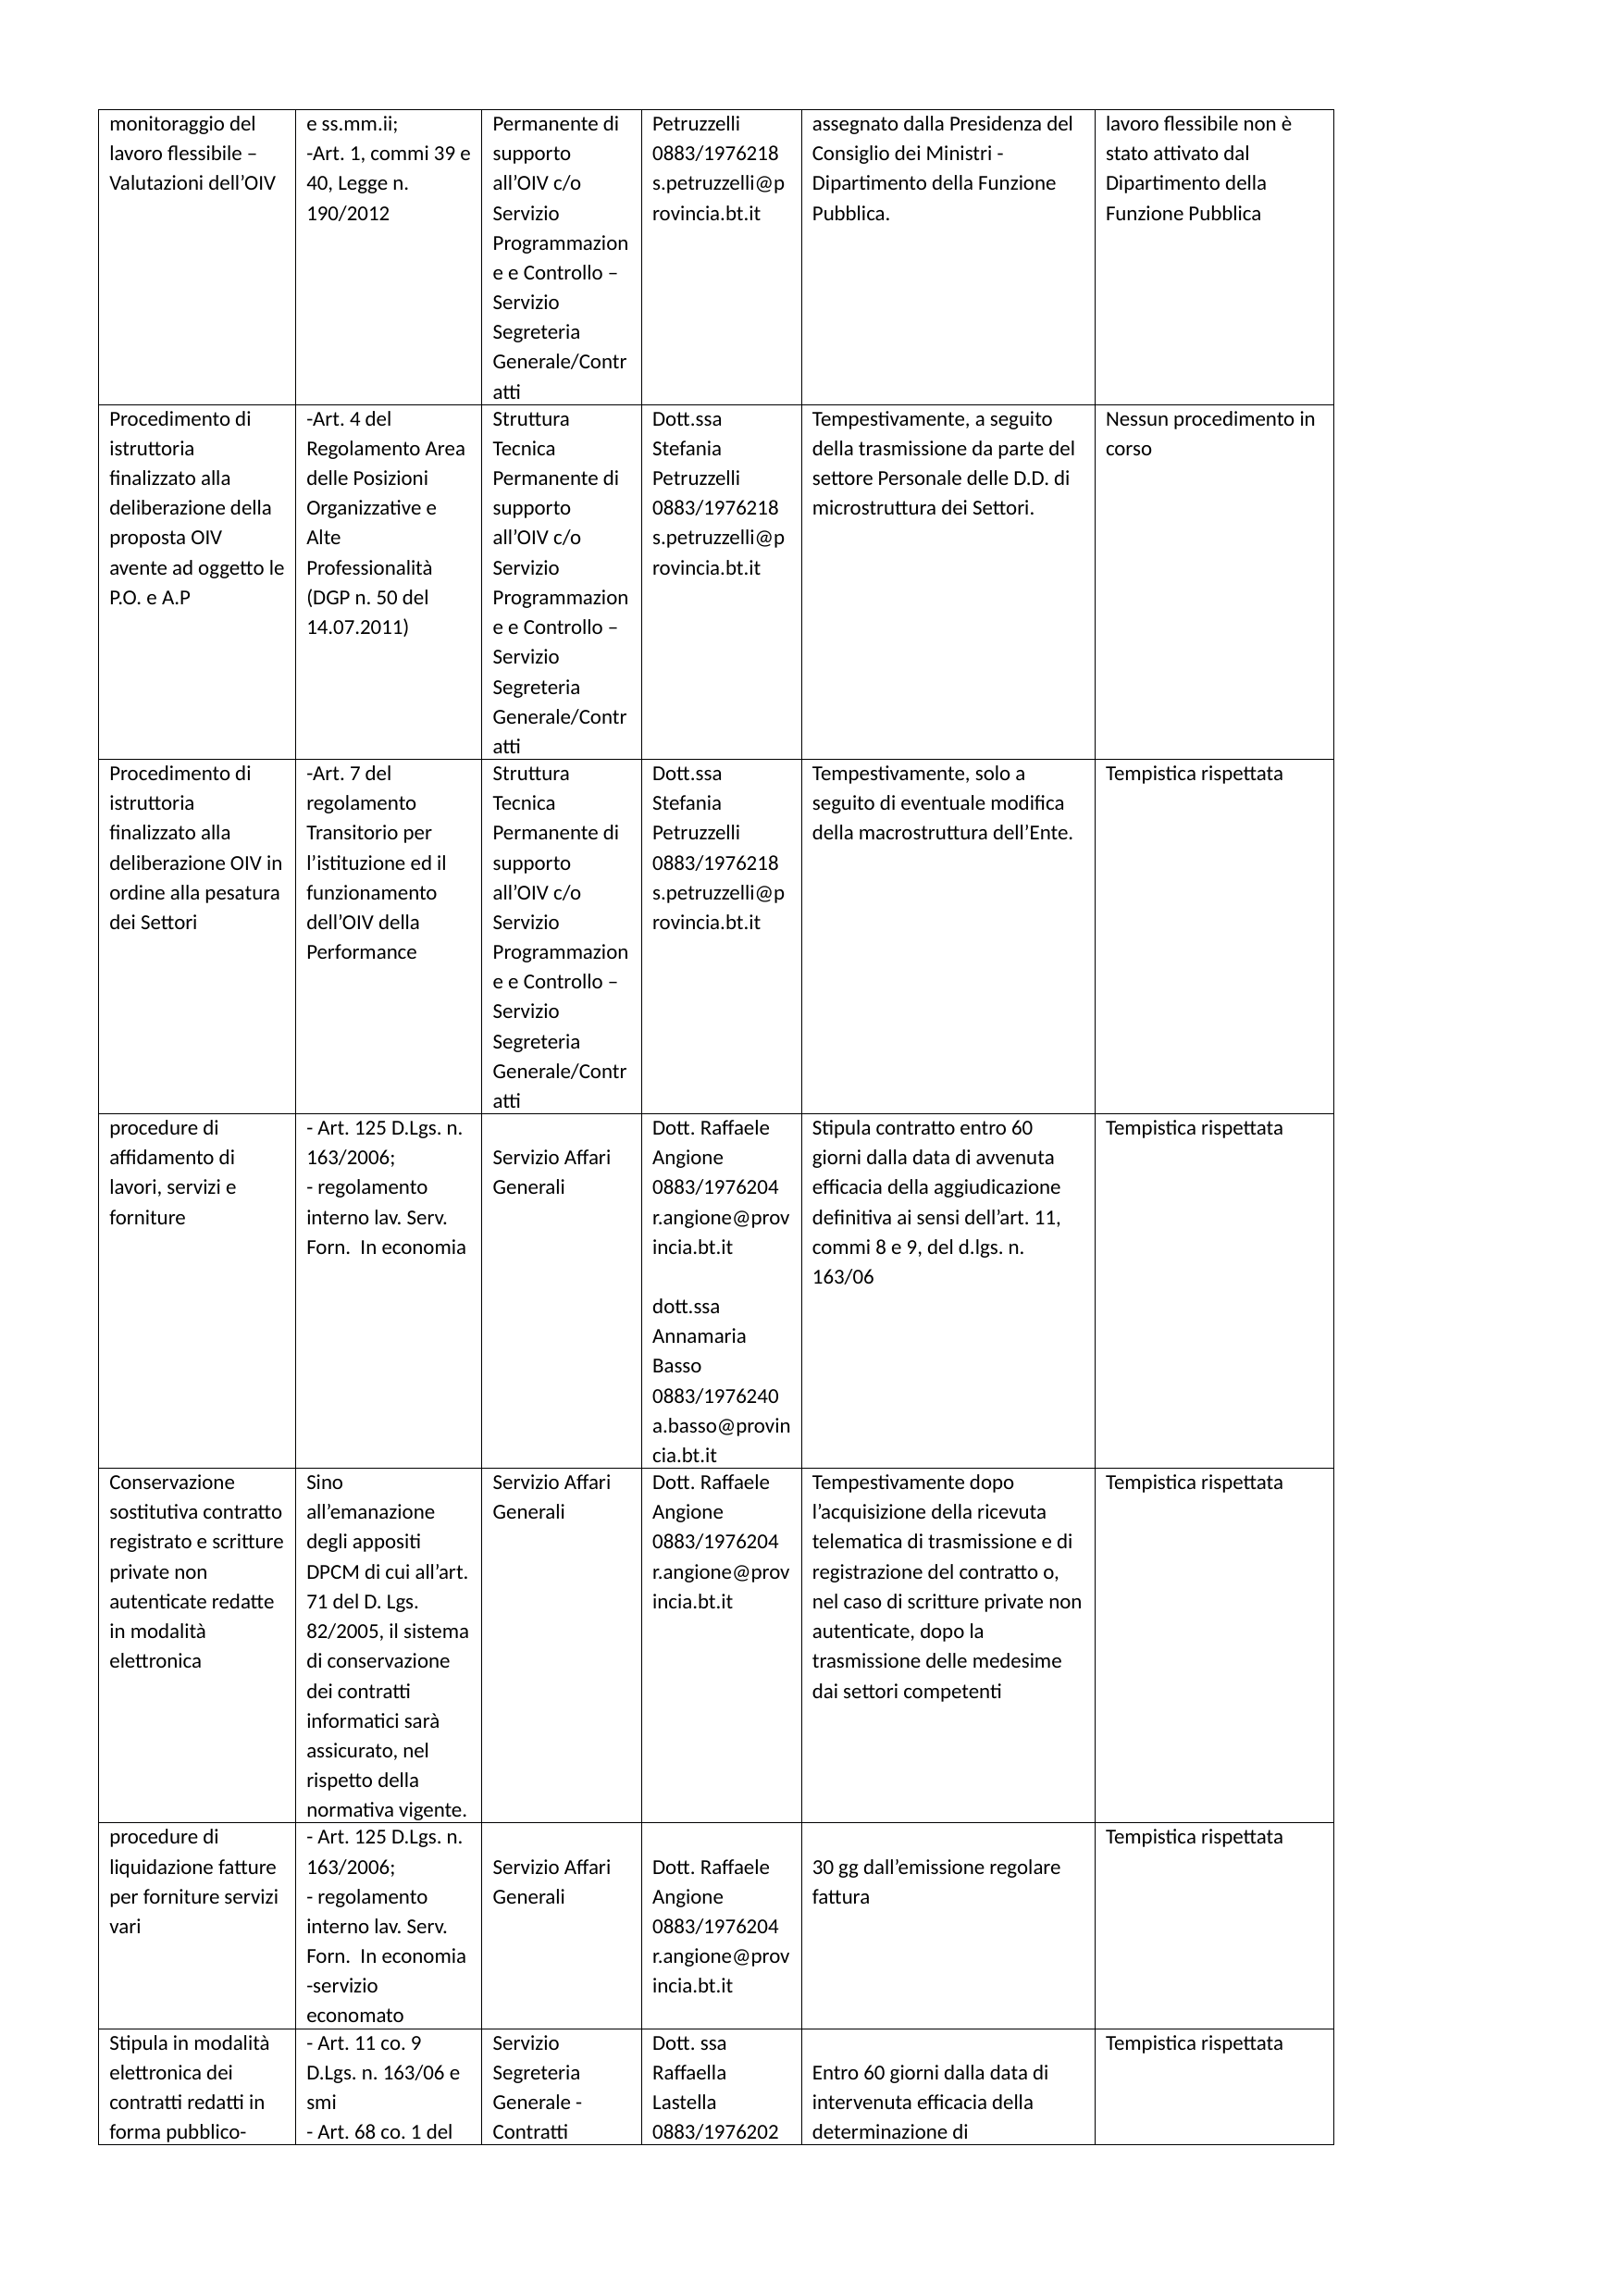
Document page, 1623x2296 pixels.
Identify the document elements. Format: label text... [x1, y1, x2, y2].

table_cell Servizio Affari Generali [482, 1114, 641, 1468]
table_cell -Art. 4 del Regolamento Area delle Posizioni Organizzative e Alte Professionalità (DGP n. 50 del 14.07.2011) [296, 405, 481, 759]
table_cell -Art. 7 del regolamento Transitorio per l’istituzione ed il funzionamento dell’OIV della Performance [296, 760, 481, 1113]
table_cell procedure di affidamento di lavori, servizi e forniture [99, 1114, 295, 1468]
table_cell procedure di liquidazione fatture per forniture servizi vari [99, 1823, 295, 2029]
table_cell - Art. 125 D.Lgs. n. 163/2006; - regolamento interno lav. Serv. Forn. In economia [296, 1114, 481, 1468]
table_cell Tempestivamente, a seguito della trasmissione da parte del settore Personale delle D.D. di microstruttura dei Settori. [802, 405, 1095, 759]
table_cell Tempistica rispettata [1096, 760, 1333, 1113]
table_cell Tempestivamente dopo l’acquisizione della ricevuta telematica di trasmissione e di registrazione del contratto o, nel caso di scritture private non autenticate, dopo la trasmissione delle medesime dai settori competenti [802, 1469, 1095, 1822]
table_cell Servizio Segreteria Generale - Contratti [482, 2029, 641, 2144]
table_cell Permanente di supporto all’OIV c/o Servizio Programmazione e Controllo – Servizio Segreteria Generale/Contratti [482, 110, 641, 404]
table_cell Stipula in modalità elettronica dei contratti redatti in forma pubblico- [99, 2029, 295, 2144]
table_cell monitoraggio del lavoro flessibile – Valutazioni dell’OIV [99, 110, 295, 404]
table_cell e ss.mm.ii; -Art. 1, commi 39 e 40, Legge n. 190/2012 [296, 110, 481, 404]
table_cell Struttura Tecnica Permanente di supporto all’OIV c/o Servizio Programmazione e Controllo – Servizio Segreteria Generale/Contratti [482, 760, 641, 1113]
table_cell Tempistica rispettata [1096, 1114, 1333, 1468]
table_cell Servizio Affari Generali [482, 1823, 641, 2029]
table_cell Dott.ssa Stefania Petruzzelli 0883/1976218 s.petruzzelli@provincia.bt.it [642, 760, 801, 1113]
table_cell Dott. Raffaele Angione 0883/1976204 r.angione@provincia.bt.it [642, 1469, 801, 1822]
table_cell Nessun procedimento in corso [1096, 405, 1333, 759]
table_cell Tempistica rispettata [1096, 1823, 1333, 2029]
table_cell Dott. Raffaele Angione 0883/1976204 r.angione@provincia.bt.it [642, 1823, 801, 2029]
table_cell Conservazione sostitutiva contratto registrato e scritture private non autenticate redatte in modalità elettronica [99, 1469, 295, 1822]
table_cell Dott. Raffaele Angione 0883/1976204 r.angione@provincia.bt.it dott.ssa Annamaria Basso 0883/1976240 a.basso@provincia.bt.it [642, 1114, 801, 1468]
table_cell - Art. 125 D.Lgs. n. 163/2006; - regolamento interno lav. Serv. Forn. In economia -servizio economato [296, 1823, 481, 2029]
table_cell Tempistica rispettata [1096, 1469, 1333, 1822]
table_cell lavoro flessibile non è stato attivato dal Dipartimento della Funzione Pubblica [1096, 110, 1333, 404]
table_cell Petruzzelli 0883/1976218 s.petruzzelli@provincia.bt.it [642, 110, 801, 404]
table_cell assegnato dalla Presidenza del Consiglio dei Ministri - Dipartimento della Funzione Pubblica. [802, 110, 1095, 404]
table_cell Servizio Affari Generali [482, 1469, 641, 1822]
table_cell - Art. 11 co. 9 D.Lgs. n. 163/06 e smi - Art. 68 co. 1 del [296, 2029, 481, 2144]
table_cell Entro 60 giorni dalla data di intervenuta efficacia della determinazione di [802, 2029, 1095, 2144]
table_cell Stipula contratto entro 60 giorni dalla data di avvenuta efficacia della aggiudicazione definitiva ai sensi dell’art. 11, commi 8 e 9, del d.lgs. n. 163/06 [802, 1114, 1095, 1468]
table_cell Sino all’emanazione degli appositi DPCM di cui all’art. 71 del D. Lgs. 82/2005, il sistema di conservazione dei contratti informatici sarà assicurato, nel rispetto della normativa vigente. [296, 1469, 481, 1822]
table_cell Tempestivamente, solo a seguito di eventuale modifica della macrostruttura dell’Ente. [802, 760, 1095, 1113]
table_cell Procedimento di istruttoria finalizzato alla deliberazione OIV in ordine alla pesatura dei Settori [99, 760, 295, 1113]
table_cell Tempistica rispettata [1096, 2029, 1333, 2144]
table_cell 30 gg dall’emissione regolare fattura [802, 1823, 1095, 2029]
table_cell Dott. ssa Raffaella Lastella 0883/1976202 [642, 2029, 801, 2144]
table_cell Dott.ssa Stefania Petruzzelli 0883/1976218 s.petruzzelli@provincia.bt.it [642, 405, 801, 759]
table_cell Struttura Tecnica Permanente di supporto all’OIV c/o Servizio Programmazione e Controllo – Servizio Segreteria Generale/Contratti [482, 405, 641, 759]
table_cell Procedimento di istruttoria finalizzato alla deliberazione della proposta OIV avente ad oggetto le P.O. e A.P [99, 405, 295, 759]
